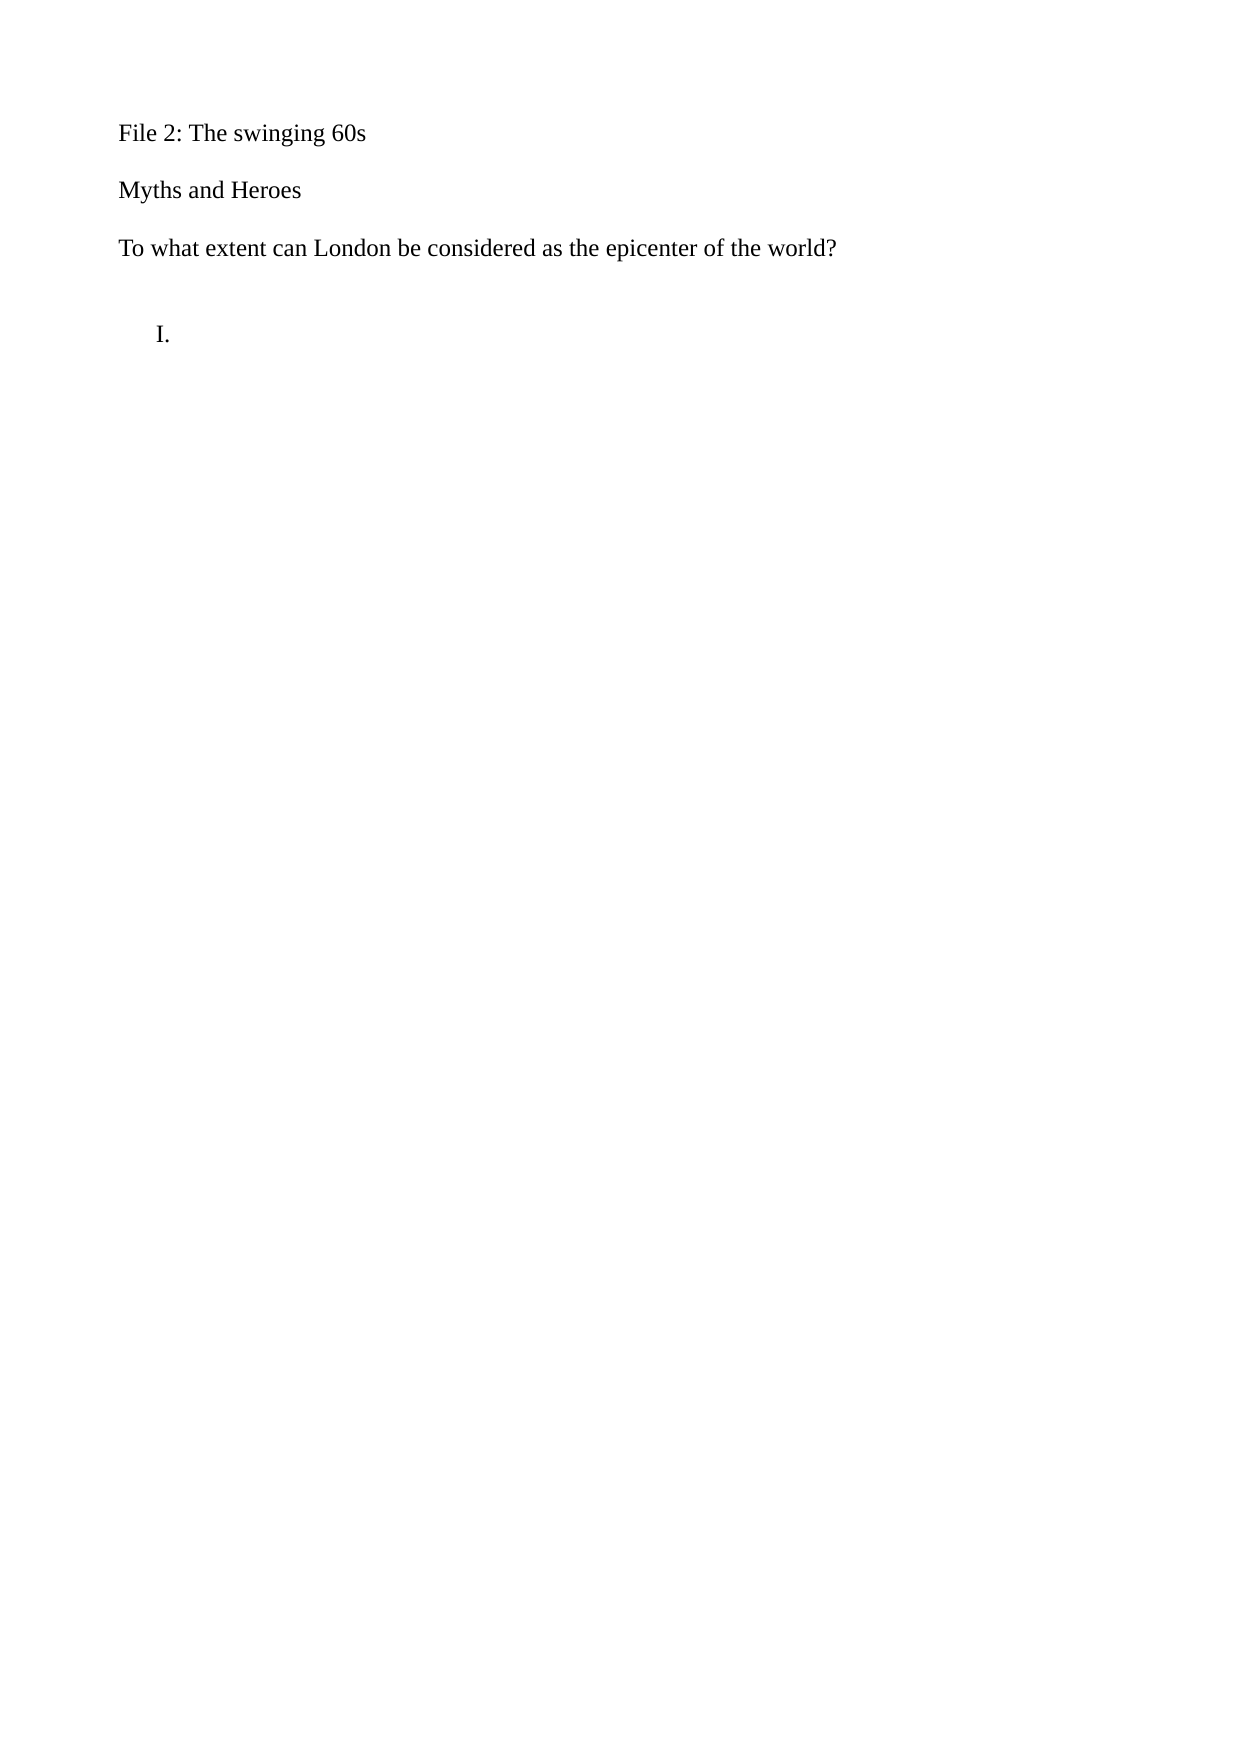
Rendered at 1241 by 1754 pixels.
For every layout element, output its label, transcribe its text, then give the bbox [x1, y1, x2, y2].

text Myths and Heroes [118, 176, 1122, 204]
text File 2: The swinging 60s [118, 118, 1122, 147]
text To what extent can London be considered as the epicenter of the world? [118, 233, 1122, 262]
